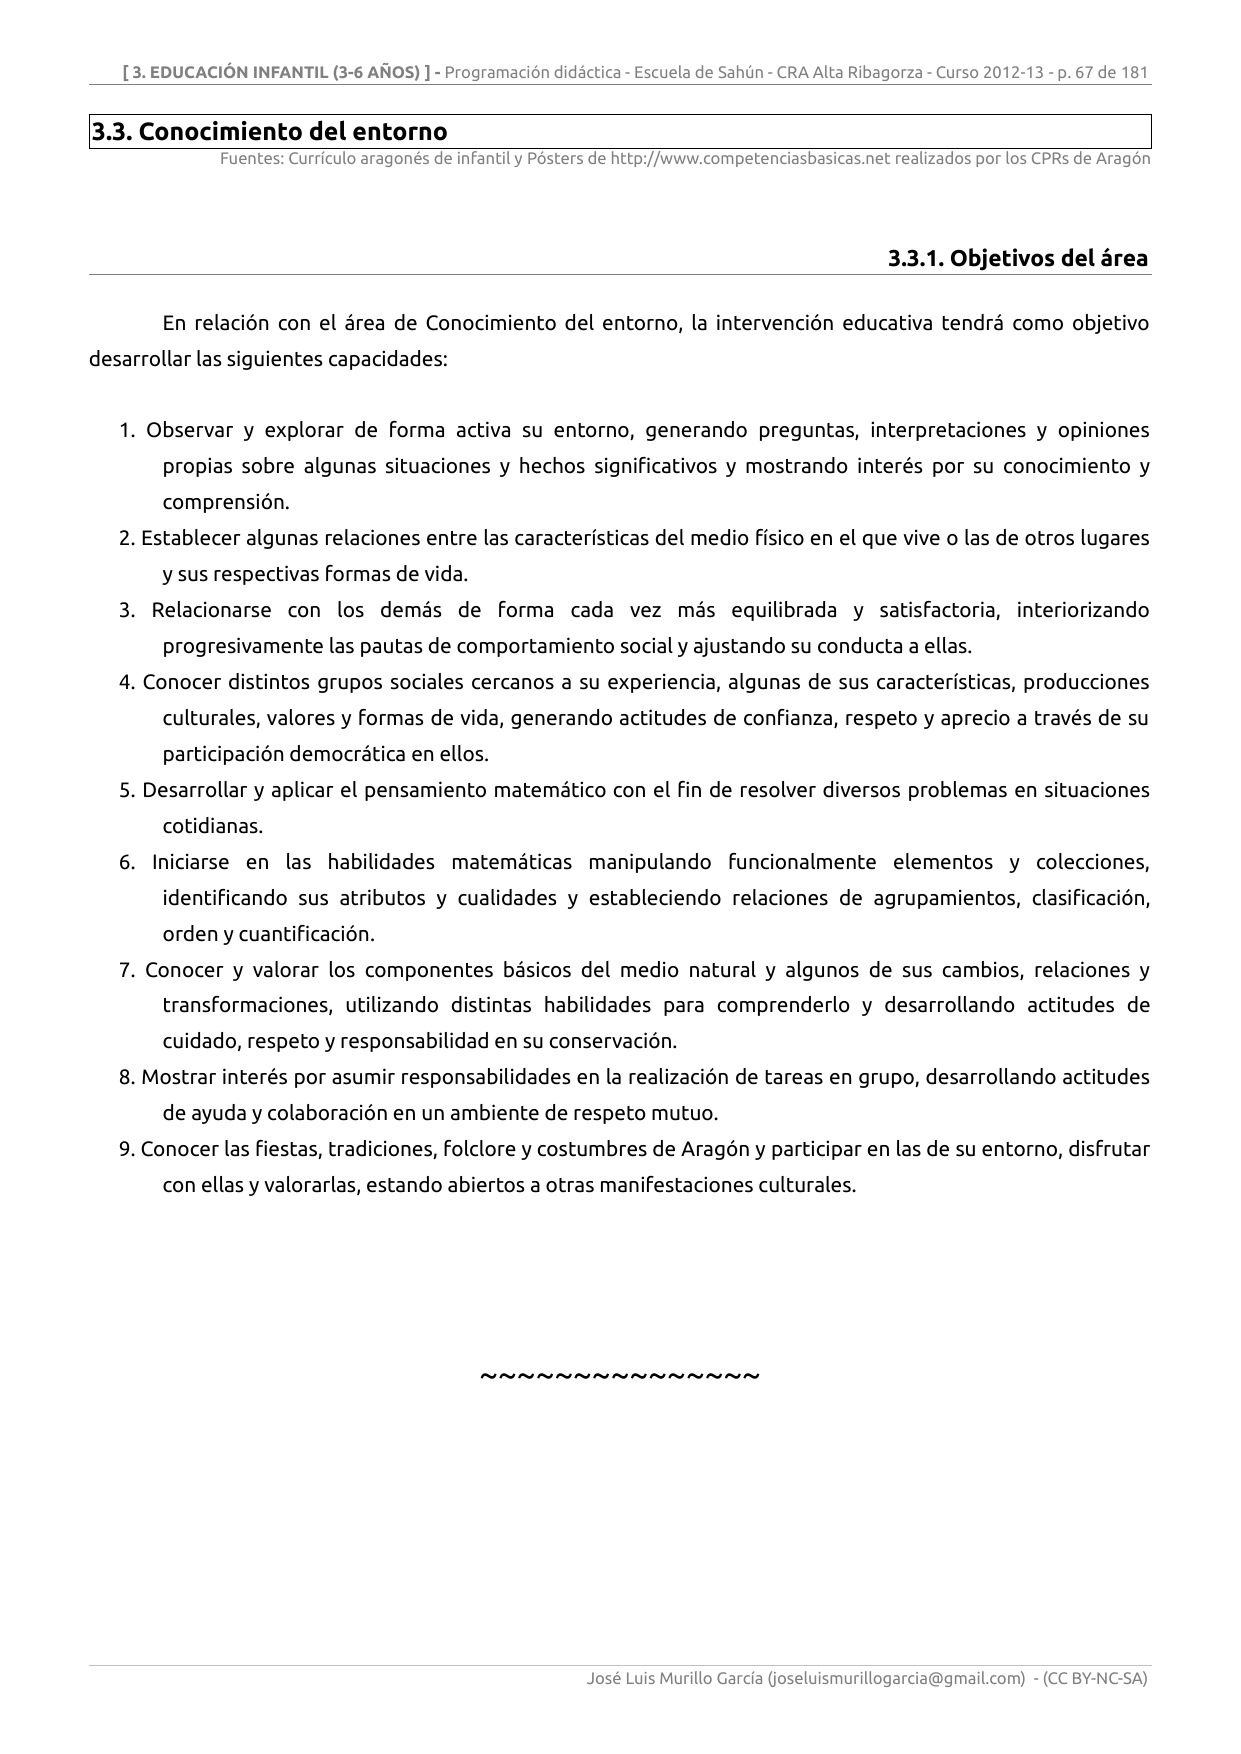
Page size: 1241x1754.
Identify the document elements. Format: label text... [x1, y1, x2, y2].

subtitle 3.3.1. Objetivos del área [88, 245, 1152, 274]
text En relación con el área de Conocimiento del entorno, la intervención educativa tendrá como objetivo desarrollar las siguientes capacidades: [88, 310, 1152, 370]
list Conocer las fiestas, tradiciones, folclore y costumbres de Aragón y participar en las de su entorno, disfrutar con ellas y valorarlas, estando abiertos a otras manifestaciones culturales. [119, 1137, 1152, 1197]
text 6. Iniciarse en las habilidades matemáticas manipulando funcionalmente elementos y colecciones, identificando sus atributos y cualidades y estableciendo relaciones de agrupamientos, clasificación, orden y cuantificación. [119, 849, 1152, 945]
text 1. Observar y explorar de forma activa su entorno, generando preguntas, interpretaciones y opiniones propias sobre algunas situaciones y hechos significativos y mostrando interés por su conocimiento y comprensión. [119, 418, 1152, 514]
text 8. Mostrar interés por asumir responsabilidades en la realización de tareas en grupo, desarrollando actitudes de ayuda y colaboración en un ambiente de respeto mutuo. [119, 1065, 1152, 1125]
text Fuentes: Currículo aragonés de infantil y Pósters de http://www.competenciasbasicas.net realizados por los CPRs de Aragón [88, 148, 1152, 168]
text 3. Relacionarse con los demás de forma cada vez más equilibrada y satisfactoria, interiorizando progresivamente las pautas de comportamiento social y ajustando su conducta a ellas. [119, 598, 1152, 657]
text 5. Desarrollar y aplicar el pensamiento matemático con el fin de resolver diversos problemas en situaciones cotidianas. [119, 777, 1152, 837]
text 7. Conocer y valorar los componentes básicos del medio natural y algunos de sus cambios, relaciones y transformaciones, utilizando distintas habilidades para comprenderlo y desarrollando actitudes de cuidado, respeto y responsabilidad en su conservación. [119, 957, 1152, 1053]
text 2. Establecer algunas relaciones entre las características del medio físico en el que vive o las de otros lugares y sus respectivas formas de vida. [119, 526, 1152, 586]
text ~~~~~~~~~~~~~~~ [88, 1355, 1152, 1393]
text 4. Conocer distintos grupos sociales cercanos a su experiencia, algunas de sus características, producciones culturales, valores y formas de vida, generando actitudes de confianza, respeto y aprecio a través de su participación democrática en ellos. [119, 669, 1152, 765]
subtitle 3.3. Conocimiento del entorno [90, 115, 1151, 148]
